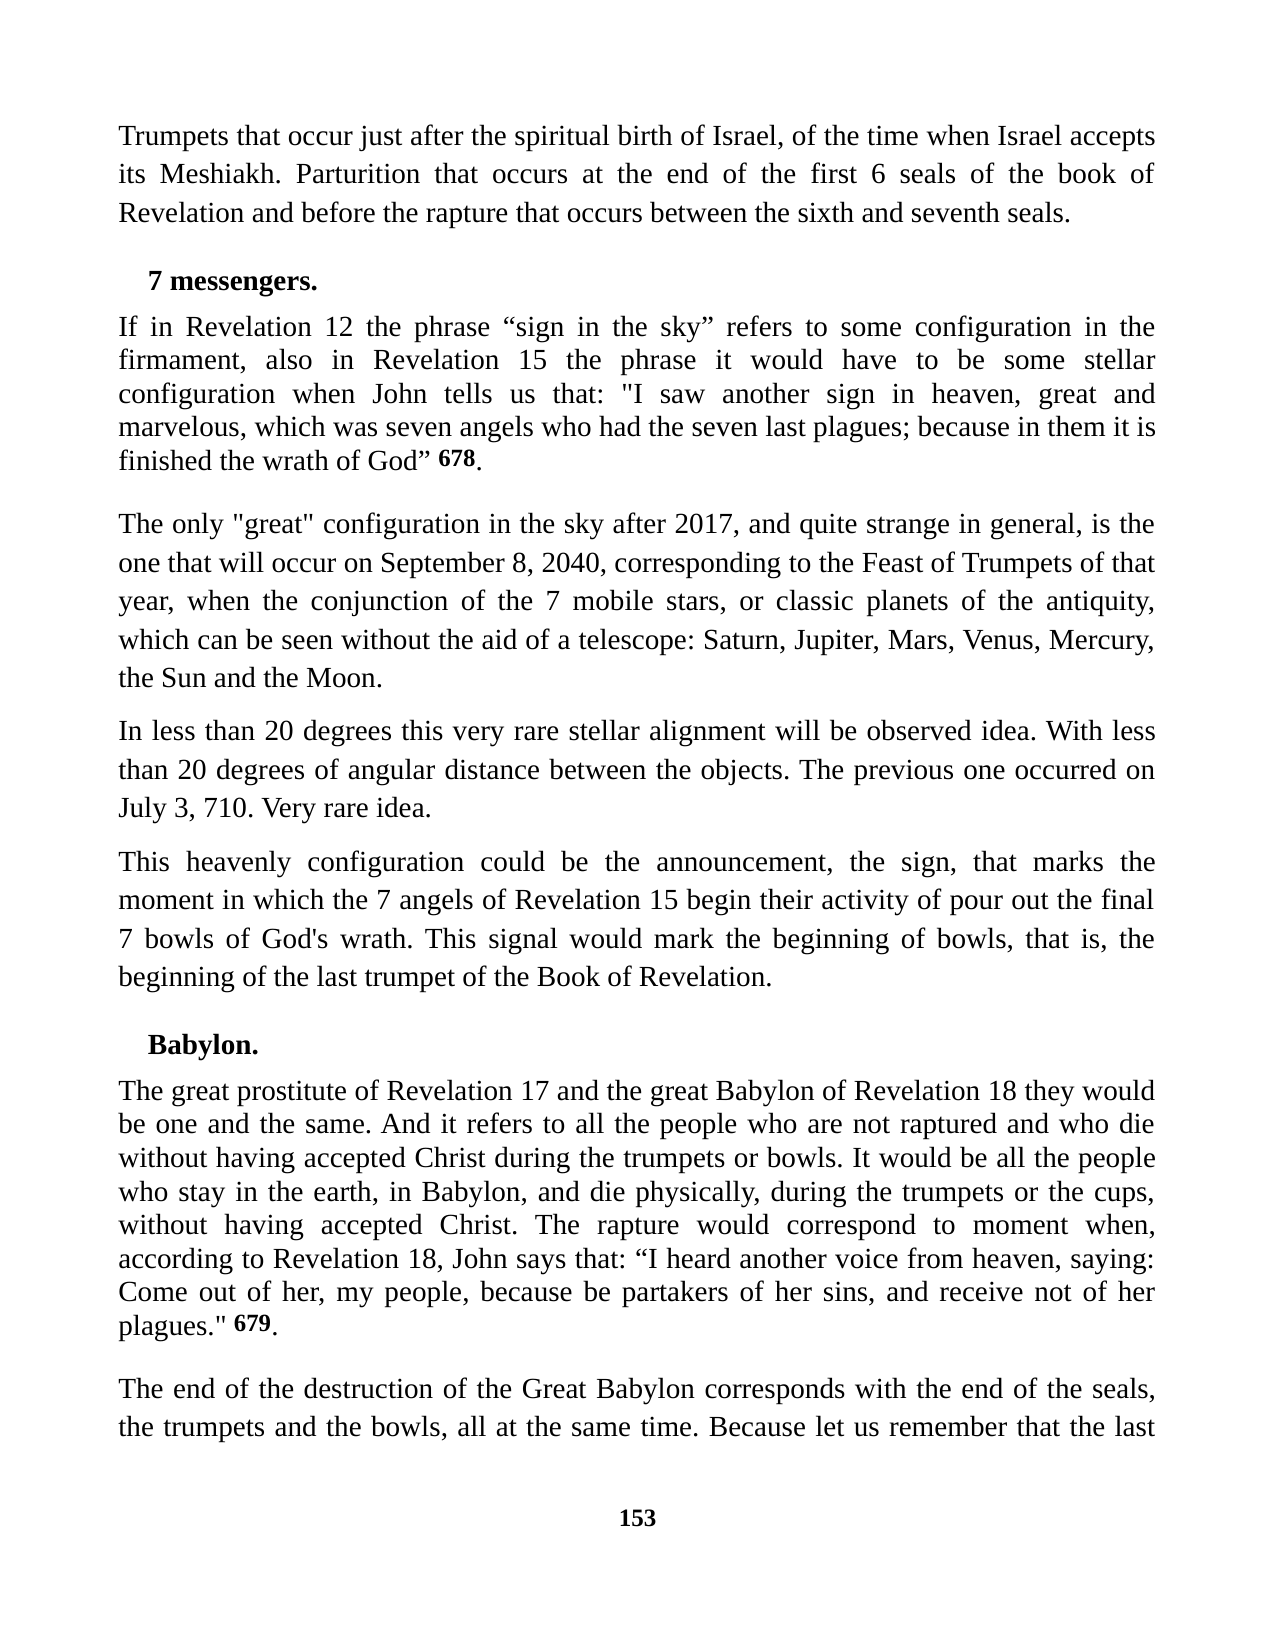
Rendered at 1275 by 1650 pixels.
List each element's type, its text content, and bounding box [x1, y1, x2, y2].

text If in Revelation 12 the phrase “sign in the sky” refers to some configuration in the firmament, also in Revelation 15 the phrase it would have to be some stellar configuration when John tells us that: "I saw another sign in heaven, great and marvelous, which was seven angels who had the seven last plagues; because in them it is finished the wrath of God” . [118, 309, 1157, 477]
text Trumpets that occur just after the spiritual birth of Israel, of the time when Israel accepts its Meshiakh. Parturition that occurs at the end of the first 6 seals of the book of Revelation and before the rapture that occurs between the sixth and seventh seals. [118, 118, 1157, 229]
subtitle Babylon. [148, 1027, 1157, 1061]
subtitle 7 messengers. [148, 263, 1157, 296]
text This heavenly configuration could be the announcement, the sign, that marks the moment in which the 7 angels of Revelation 15 begin their activity of pour out the final 7 bowls of God's wrath. This signal would mark the beginning of bowls, that is, the beginning of the last trumpet of the Book of Revelation. [118, 844, 1157, 993]
text In less than 20 degrees this very rare stellar alignment will be observed idea. With less than 20 degrees of angular distance between the objects. The previous one occurred on July 3, 710. Very rare idea. [118, 713, 1157, 824]
text The great prostitute of Revelation 17 and the great Babylon of Revelation 18 they would be one and the same. And it refers to all the people who are not raptured and who die without having accepted Christ during the trumpets or bowls. It would be all the people who stay in the earth, in Babylon, and die physically, during the trumpets or the cups, without having accepted Christ. The rapture would correspond to moment when, according to Revelation 18, John says that: “I heard another voice from heaven, saying: Come out of her, my people, because be partakers of her sins, and receive not of her plagues." . [118, 1073, 1157, 1341]
text The end of the destruction of the Great Babylon corresponds with the end of the seals, the trumpets and the bowls, all at the same time. Because let us remember that the last [118, 1371, 1157, 1443]
text The only "great" configuration in the sky after 2017, and quite strange in general, is the one that will occur on September 8, 2040, corresponding to the Feast of Trumpets of that year, when the conjunction of the 7 mobile stars, or classic planets of the antiquity, which can be seen without the aid of a telescope: Saturn, Jupiter, Mars, Venus, Mercury, the Sun and the Moon. [118, 506, 1157, 694]
